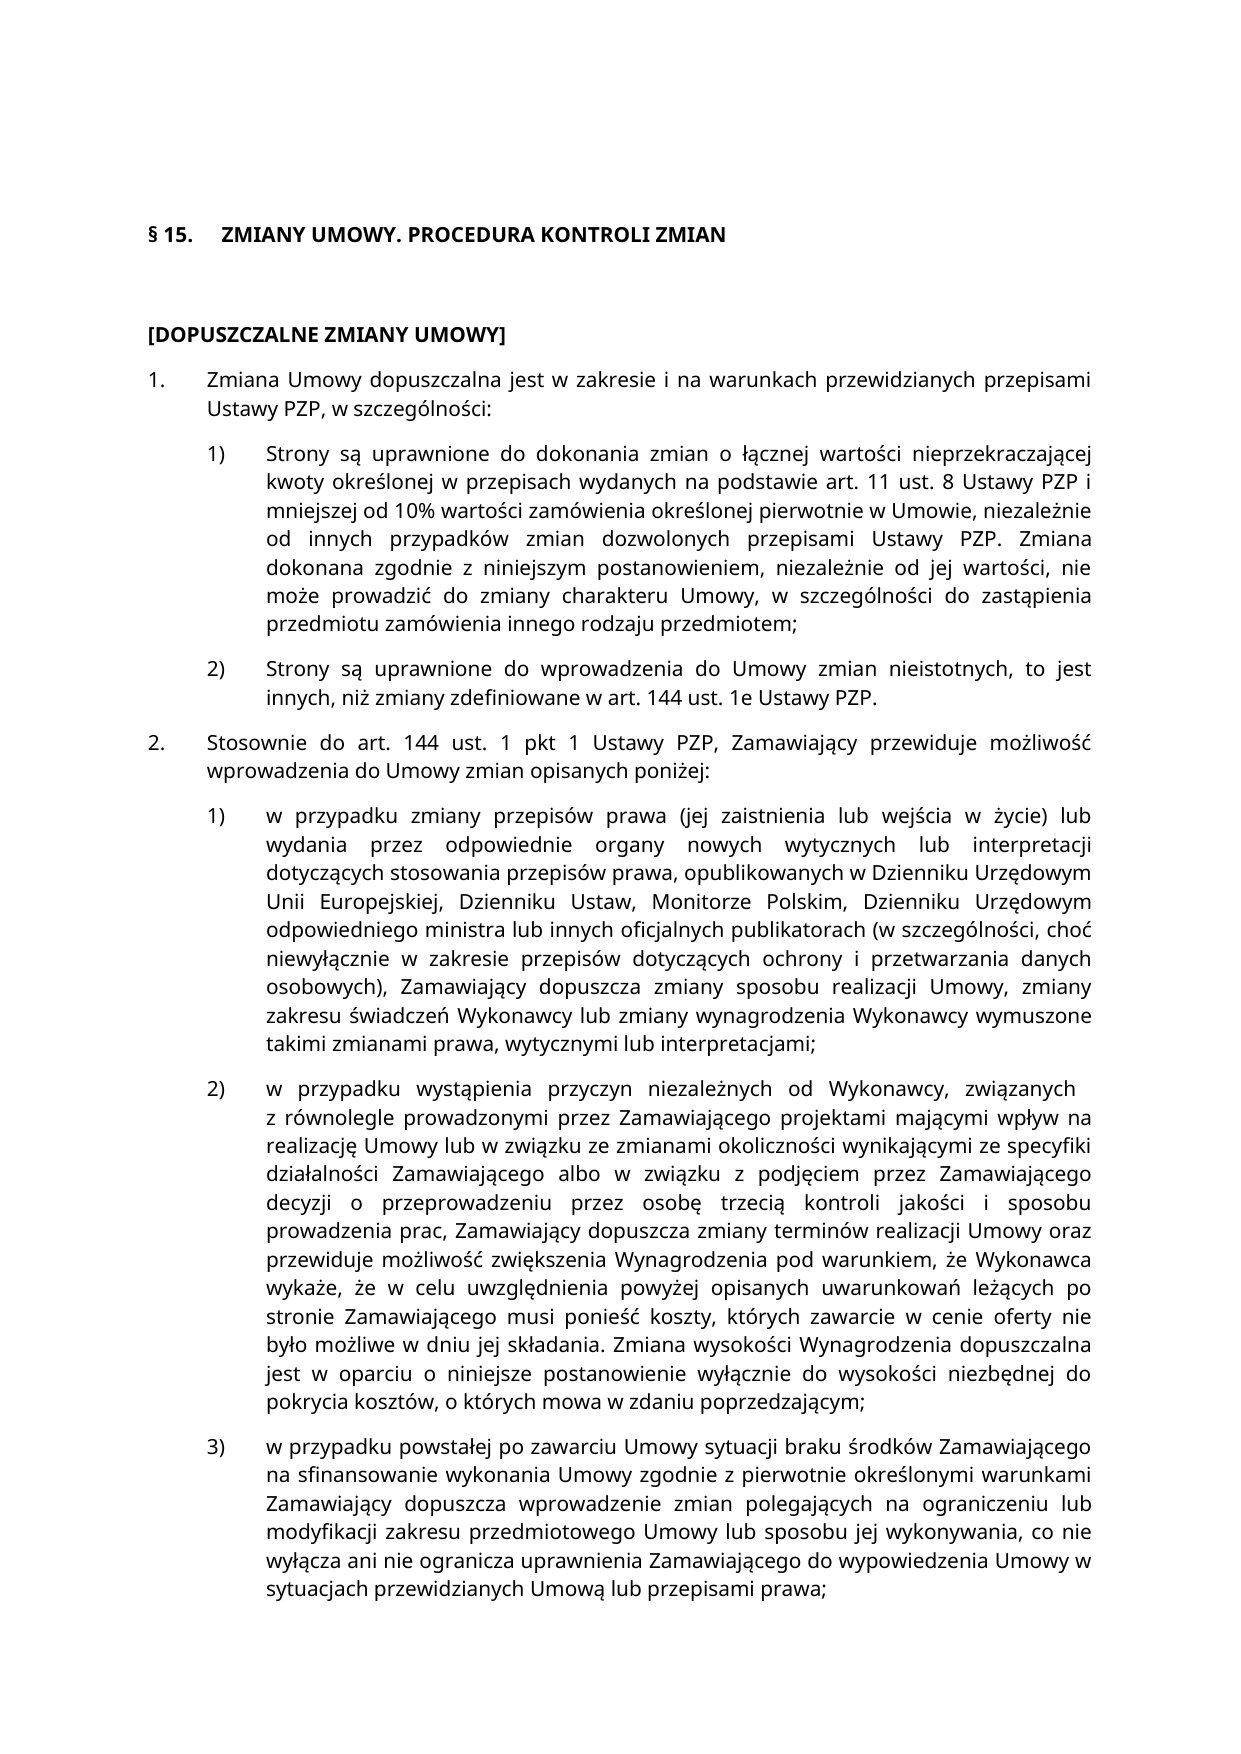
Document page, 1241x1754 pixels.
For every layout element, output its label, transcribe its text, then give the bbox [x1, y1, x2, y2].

list Strony są uprawnione do dokonania zmian o łącznej wartości nieprzekraczającej kwoty określonej w przepisach wydanych na podstawie art. 11 ust. 8 Ustawy PZP i mniejszej od 10% wartości zamówienia określonej pierwotnie w Umowie, niezależnie od innych przypadków zmian dozwolonych przepisami Ustawy PZP. Zmiana dokonana zgodnie z niniejszym postanowieniem, niezależnie od jej wartości, nie może prowadzić do zmiany charakteru Umowy, w szczególności do zastąpienia przedmiotu zamówienia innego rodzaju przedmiotem; [207, 439, 1093, 638]
list Stosownie do art. 144 ust. 1 pkt 1 Ustawy PZP, Zamawiający przewiduje możliwość wprowadzenia do Umowy zmian opisanych poniżej: [148, 728, 1093, 785]
list w przypadku wystąpienia przyczyn niezależnych od Wykonawcy, związanych z równolegle prowadzonymi przez Zamawiającego projektami mającymi wpływ na realizację Umowy lub w związku ze zmianami okoliczności wynikającymi ze specyfiki działalności Zamawiającego albo w związku z podjęciem przez Zamawiającego decyzji o przeprowadzeniu przez osobę trzecią kontroli jakości i sposobu prowadzenia prac, Zamawiający dopuszcza zmiany terminów realizacji Umowy oraz przewiduje możliwość zwiększenia Wynagrodzenia pod warunkiem, że Wykonawca wykaże, że w celu uwzględnienia powyżej opisanych uwarunkowań leżących po stronie Zamawiającego musi ponieść koszty, których zawarcie w cenie oferty nie było możliwe w dniu jej składania. Zmiana wysokości Wynagrodzenia dopuszczalna jest w oparciu o niniejsze postanowienie wyłącznie do wysokości niezbędnej do pokrycia kosztów, o których mowa w zdaniu poprzedzającym; [207, 1074, 1093, 1416]
list w przypadku powstałej po zawarciu Umowy sytuacji braku środków Zamawiającego na sfinansowanie wykonania Umowy zgodnie z pierwotnie określonymi warunkami Zamawiający dopuszcza wprowadzenie zmian polegających na ograniczeniu lub modyfikacji zakresu przedmiotowego Umowy lub sposobu jej wykonywania, co nie wyłącza ani nie ogranicza uprawnienia Zamawiającego do wypowiedzenia Umowy w sytuacjach przewidzianych Umową lub przepisami prawa; [207, 1432, 1093, 1603]
subtitle ZMIANY UMOWY. PROCEDURA KONTROLI ZMIAN [148, 220, 1093, 248]
list Zmiana Umowy dopuszczalna jest w zakresie i na warunkach przewidzianych przepisami Ustawy PZP, w szczególności: [148, 365, 1093, 422]
text [DOPUSZCZALNE ZMIANY UMOWY] [148, 320, 1093, 349]
list Strony są uprawnione do wprowadzenia do Umowy zmian nieistotnych, to jest innych, niż zmiany zdefiniowane w art. 144 ust. 1e Ustawy PZP. [207, 654, 1093, 711]
list w przypadku zmiany przepisów prawa (jej zaistnienia lub wejścia w życie) lub wydania przez odpowiednie organy nowych wytycznych lub interpretacji dotyczących stosowania przepisów prawa, opublikowanych w Dzienniku Urzędowym Unii Europejskiej, Dzienniku Ustaw, Monitorze Polskim, Dzienniku Urzędowym odpowiedniego ministra lub innych oficjalnych publikatorach (w szczególności, choć niewyłącznie w zakresie przepisów dotyczących ochrony i przetwarzania danych osobowych), Zamawiający dopuszcza zmiany sposobu realizacji Umowy, zmiany zakresu świadczeń Wykonawcy lub zmiany wynagrodzenia Wykonawcy wymuszone takimi zmianami prawa, wytycznymi lub interpretacjami; [207, 802, 1093, 1058]
